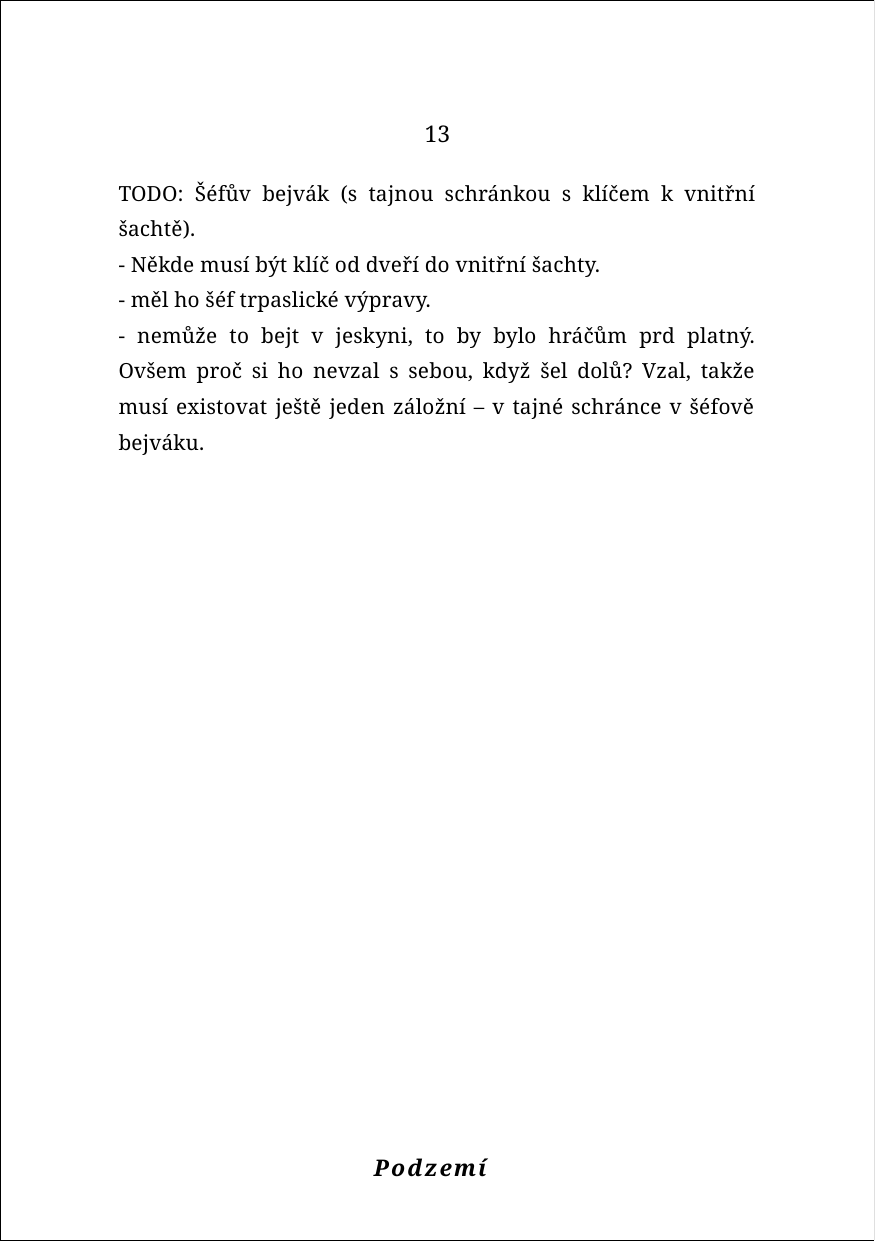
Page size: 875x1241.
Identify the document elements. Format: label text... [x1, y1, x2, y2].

text TODO: Šéfův bejvák (s tajnou schránkou s klíčem k vnitřní šachtě). - Někde musí být klíč od dveří do vnitřní šachty. - měl ho šéf trpaslické výpravy. - nemůže to bejt v jeskyni, to by bylo hráčům prd platný. Ovšem proč si ho nevzal s sebou, když šel dolů? Vzal, takže musí existovat ještě jeden záložní – v tajné schránce v šéfově bejváku. [118, 179, 756, 456]
